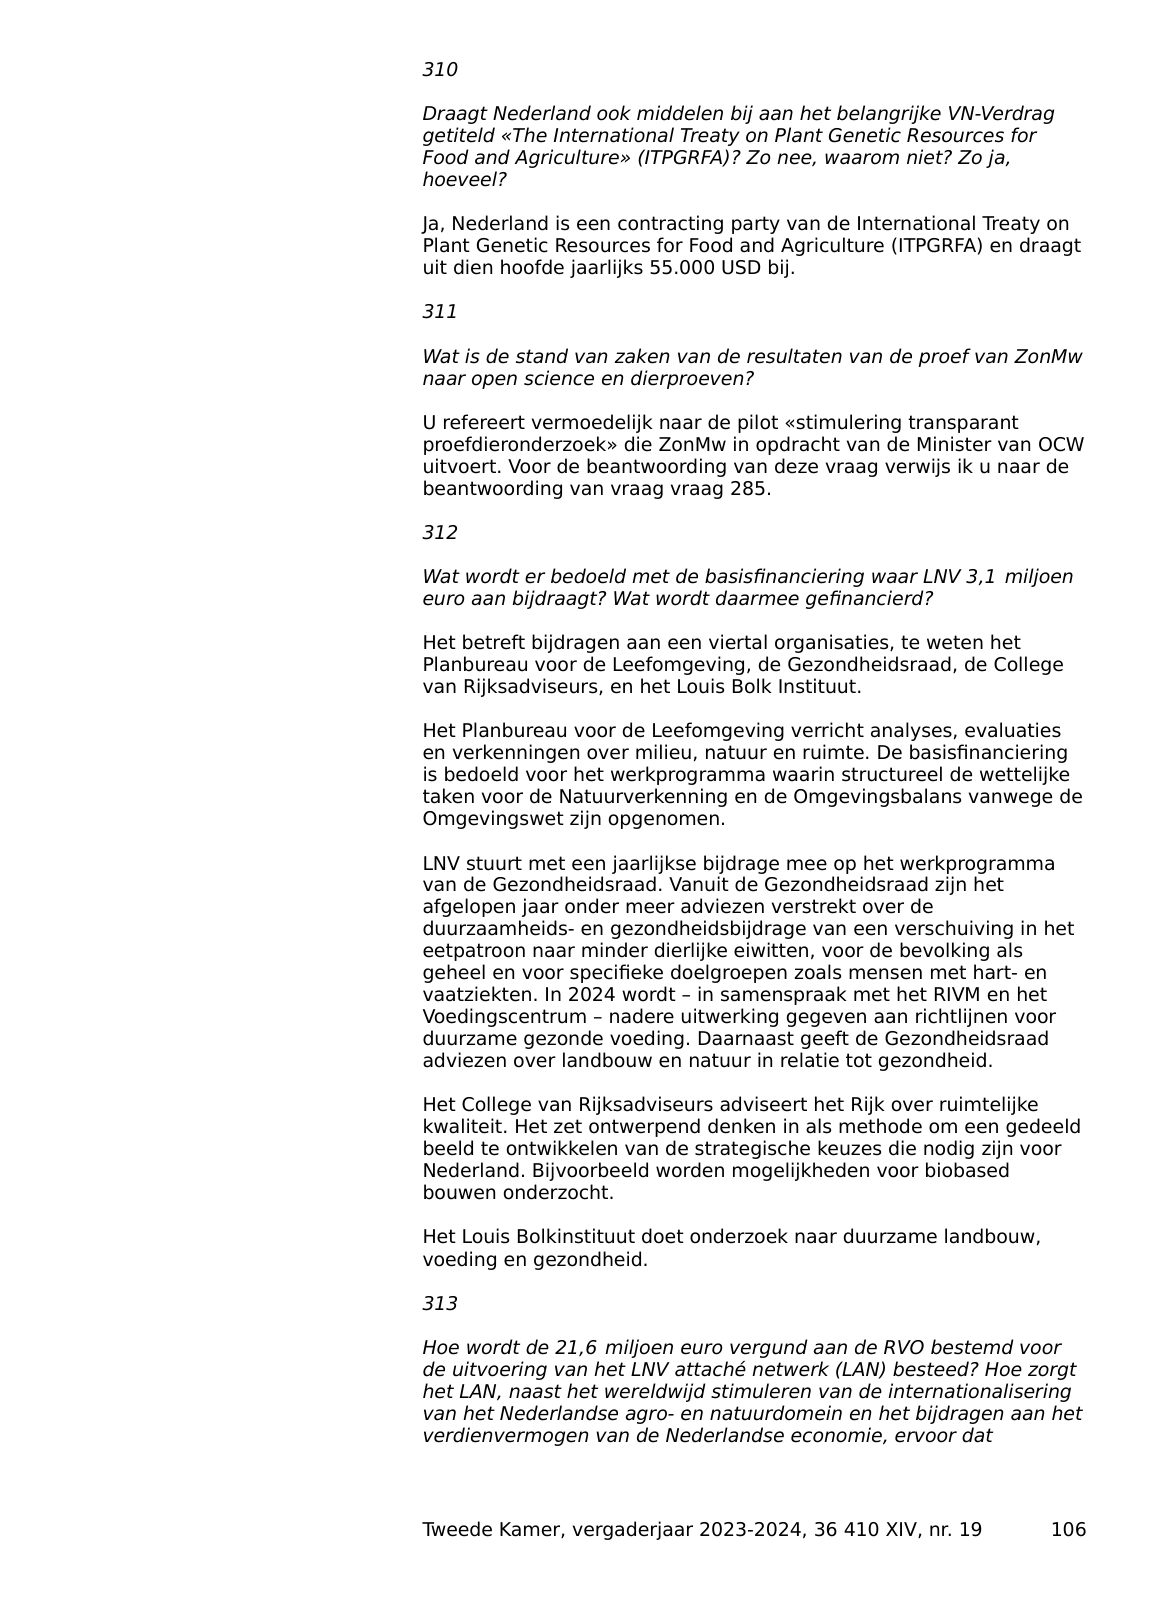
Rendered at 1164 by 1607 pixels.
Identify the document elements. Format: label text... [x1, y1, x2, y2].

subtitle 313 [422, 1293, 1087, 1314]
text Hoe wordt de 21,6 miljoen euro vergund aan de RVO bestemd voor de uitvoering van het LNV attaché netwerk (LAN) besteed? Hoe zorgt het LAN, naast het wereldwijd stimuleren van de internationalisering van het Nederlandse agro- en natuurdomein en het bijdragen aan het verdienvermogen van de Nederlandse economie, ervoor dat [422, 1337, 1087, 1447]
subtitle 311 [422, 301, 1087, 323]
text Draagt Nederland ook middelen bij aan het belangrijke VN-Verdrag getiteld «The International Treaty on Plant Genetic Resources for Food and Agriculture» (ITPGRFA)? Zo nee, waarom niet? Zo ja, hoeveel? [422, 103, 1087, 191]
text Wat wordt er bedoeld met de basisfinanciering waar LNV 3,1 miljoen euro aan bijdraagt? Wat wordt daarmee gefinancierd? [422, 566, 1087, 610]
text Het betreft bijdragen aan een viertal organisaties, te weten het Planbureau voor de Leefomgeving, de Gezondheidsraad, de College van Rijksadviseurs, en het Louis Bolk Instituut. [422, 632, 1087, 698]
text Het Planbureau voor de Leefomgeving verricht analyses, evaluaties en verkenningen over milieu, natuur en ruimte. De basisfinanciering is bedoeld voor het werkprogramma waarin structureel de wettelijke taken voor de Natuurverkenning en de Omgevingsbalans vanwege de Omgevingswet zijn opgenomen. [422, 720, 1087, 830]
text U refereert vermoedelijk naar de pilot «stimulering transparant proefdieronderzoek» die ZonMw in opdracht van de Minister van OCW uitvoert. Voor de beantwoording van deze vraag verwijs ik u naar de beantwoording van vraag vraag 285. [422, 412, 1087, 500]
subtitle 310 [422, 59, 1087, 81]
text Het College van Rijksadviseurs adviseert het Rijk over ruimtelijke kwaliteit. Het zet ontwerpend denken in als methode om een gedeeld beeld te ontwikkelen van de strategische keuzes die nodig zijn voor Nederland. Bijvoorbeeld worden mogelijkheden voor biobased bouwen onderzocht. [422, 1094, 1087, 1204]
subtitle 312 [422, 522, 1087, 544]
text LNV stuurt met een jaarlijkse bijdrage mee op het werkprogramma van de Gezondheidsraad. Vanuit de Gezondheidsraad zijn het afgelopen jaar onder meer adviezen verstrekt over de duurzaamheids- en gezondheidsbijdrage van een verschuiving in het eetpatroon naar minder dierlijke eiwitten, voor de bevolking als geheel en voor specifieke doelgroepen zoals mensen met hart- en vaatziekten. In 2024 wordt – in samenspraak met het RIVM en het Voedingscentrum – nadere uitwerking gegeven aan richtlijnen voor duurzame gezonde voeding. Daarnaast geeft de Gezondheidsraad adviezen over landbouw en natuur in relatie tot gezondheid. [422, 852, 1087, 1072]
text Ja, Nederland is een contracting party van de International Treaty on Plant Genetic Resources for Food and Agriculture (ITPGRFA) en draagt uit dien hoofde jaarlijks 55.000 USD bij. [422, 213, 1087, 279]
text Het Louis Bolkinstituut doet onderzoek naar duurzame landbouw, voeding en gezondheid. [422, 1226, 1087, 1270]
text Wat is de stand van zaken van de resultaten van de proef van ZonMw naar open science en dierproeven? [422, 346, 1087, 389]
